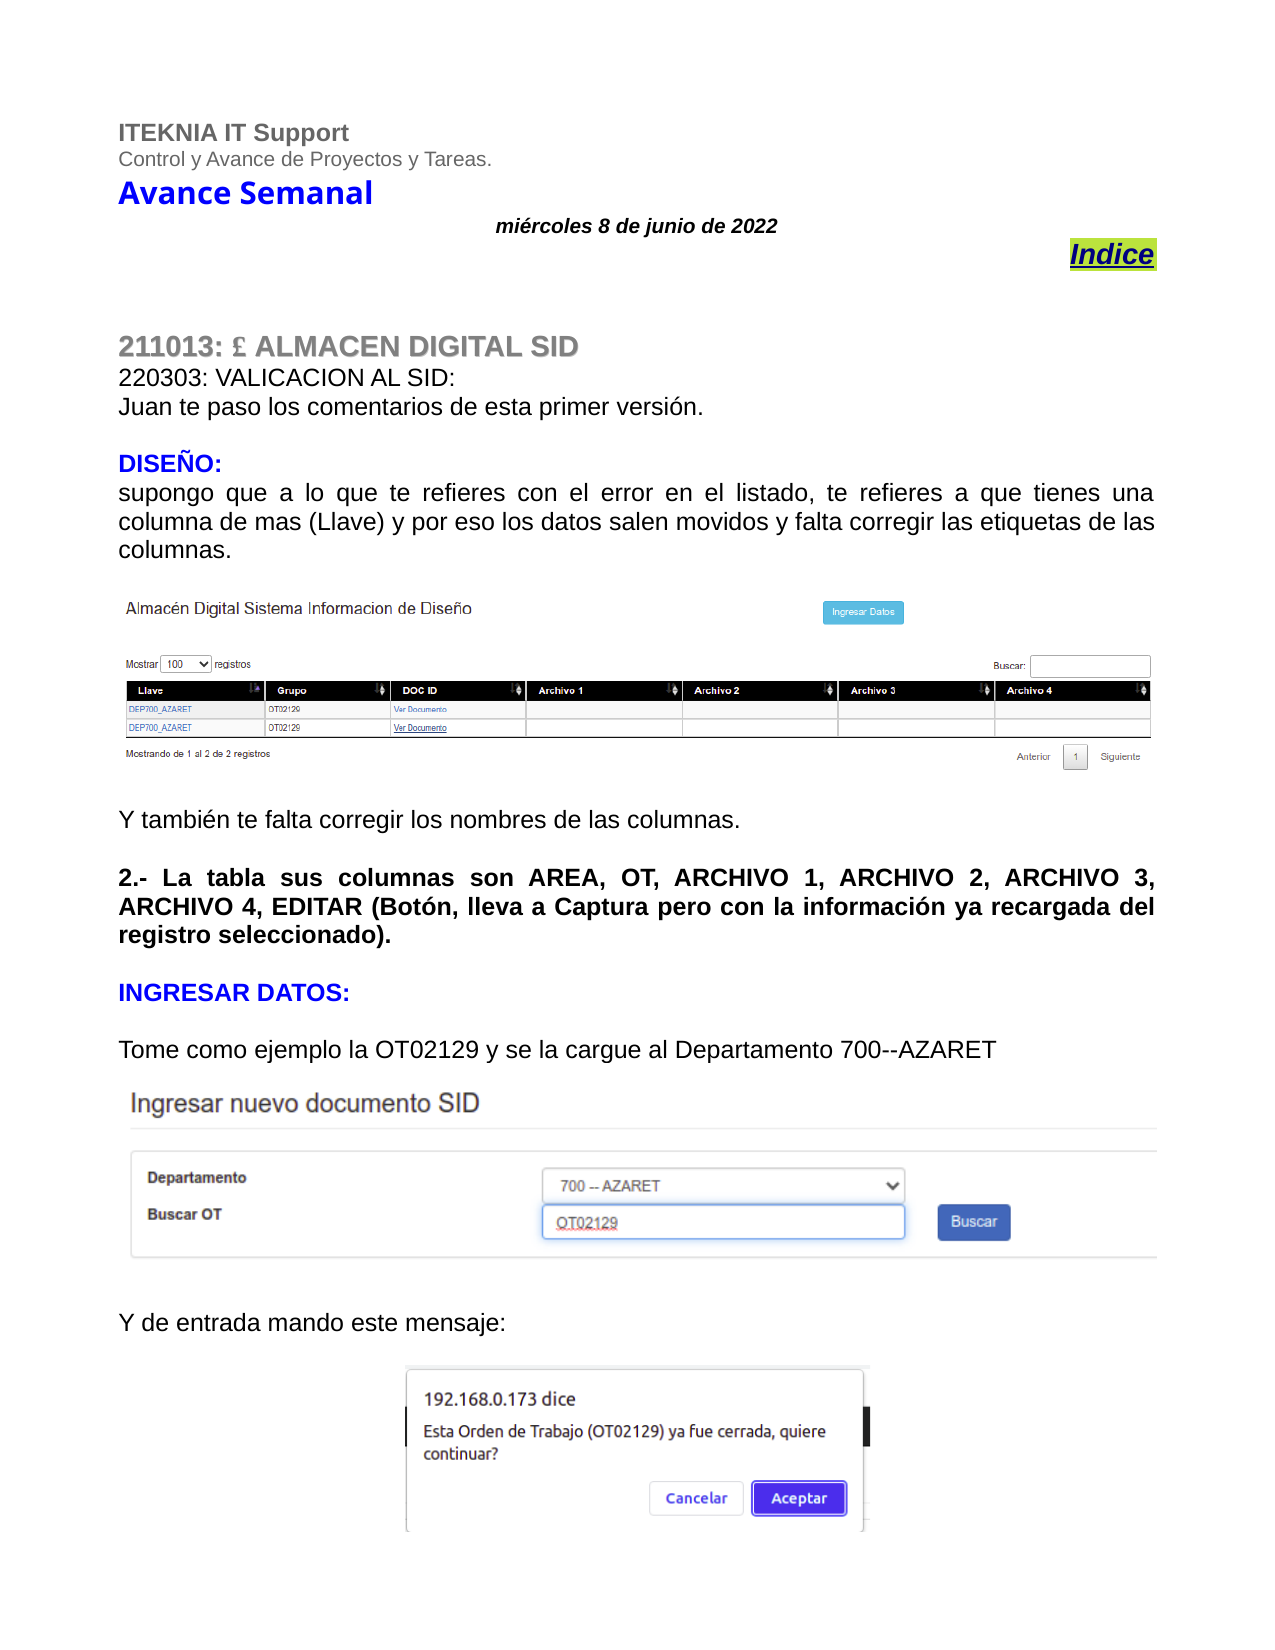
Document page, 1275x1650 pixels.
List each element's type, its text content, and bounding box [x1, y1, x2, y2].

picture [405, 1365, 871, 1532]
picture [118, 592, 1157, 777]
text supongo que a lo que te refieres con el error en el listado, te refieres a que tienes una columna de mas (Llave) y por eso los datos salen movidos y falta corregir las etiquetas de las columnas. [118, 478, 1157, 564]
text 2.- La tabla sus columnas son AREA, OT, ARCHIVO 1, ARCHIVO 2, ARCHIVO 3, ARCHIVO 4, EDITAR (Botón, lleva a Captura pero con la información ya recargada del registro seleccionado). [118, 863, 1157, 949]
text Y también te falta corregir los nombres de las columnas. [118, 805, 1157, 834]
text Tome como ejemplo la OT02129 y se la cargue al Departamento 700--AZARET [118, 1035, 1157, 1063]
picture [118, 1063, 1157, 1309]
text 220303: VALICACION AL SID: [118, 363, 1157, 392]
subtitle 211013: £ ALMACEN DIGITAL SID [118, 329, 1157, 363]
text Y de entrada mando este mensaje: [118, 1309, 1157, 1337]
text DISEÑO: [118, 449, 1157, 478]
text INGRESAR DATOS: [118, 978, 1157, 1006]
text Juan te paso los comentarios de esta primer versión. [118, 392, 1157, 420]
